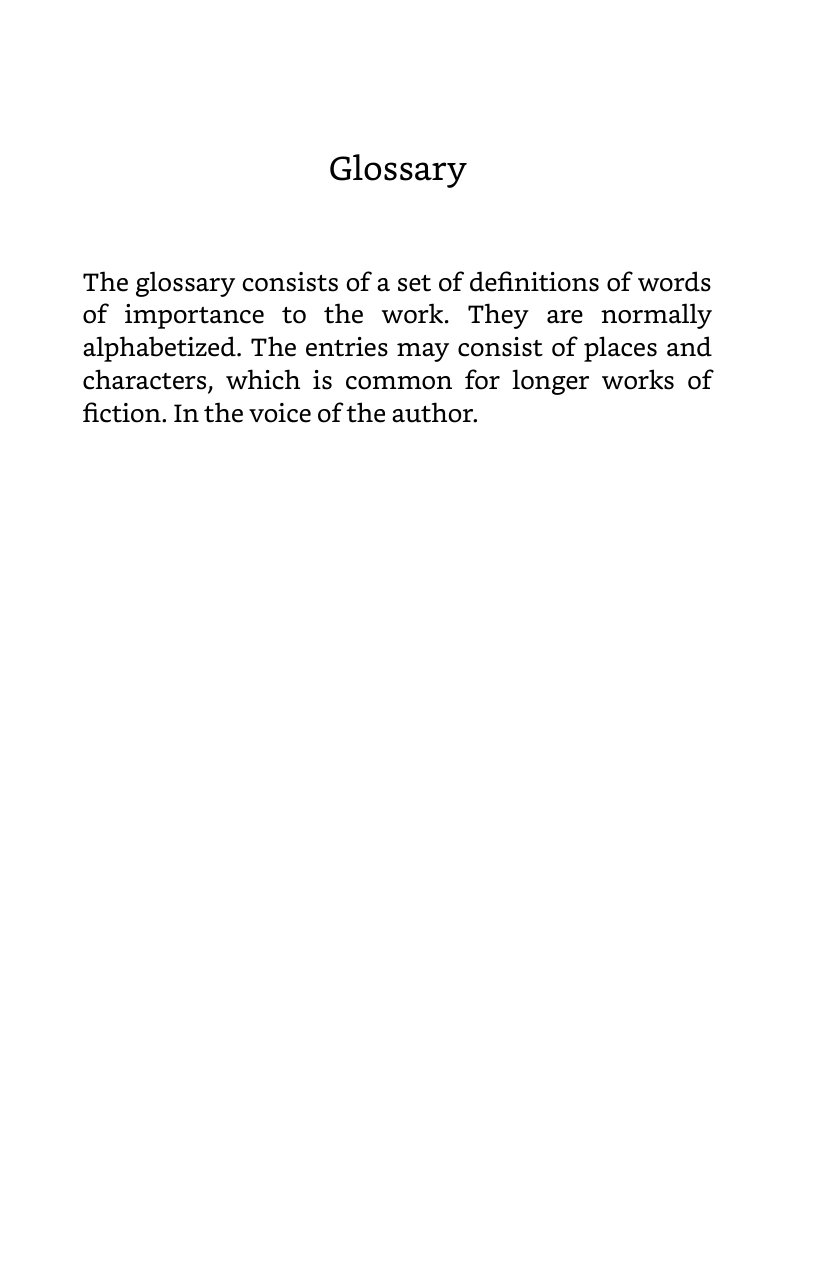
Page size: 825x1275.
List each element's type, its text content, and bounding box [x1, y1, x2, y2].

subtitle Glossary [82, 146, 712, 189]
text The glossary consists of a set of definitions of words of importance to the work. They are normally alphabetized. The entries may consist of places and characters, which is common for longer works of fiction. In the voice of the author. [82, 264, 712, 429]
